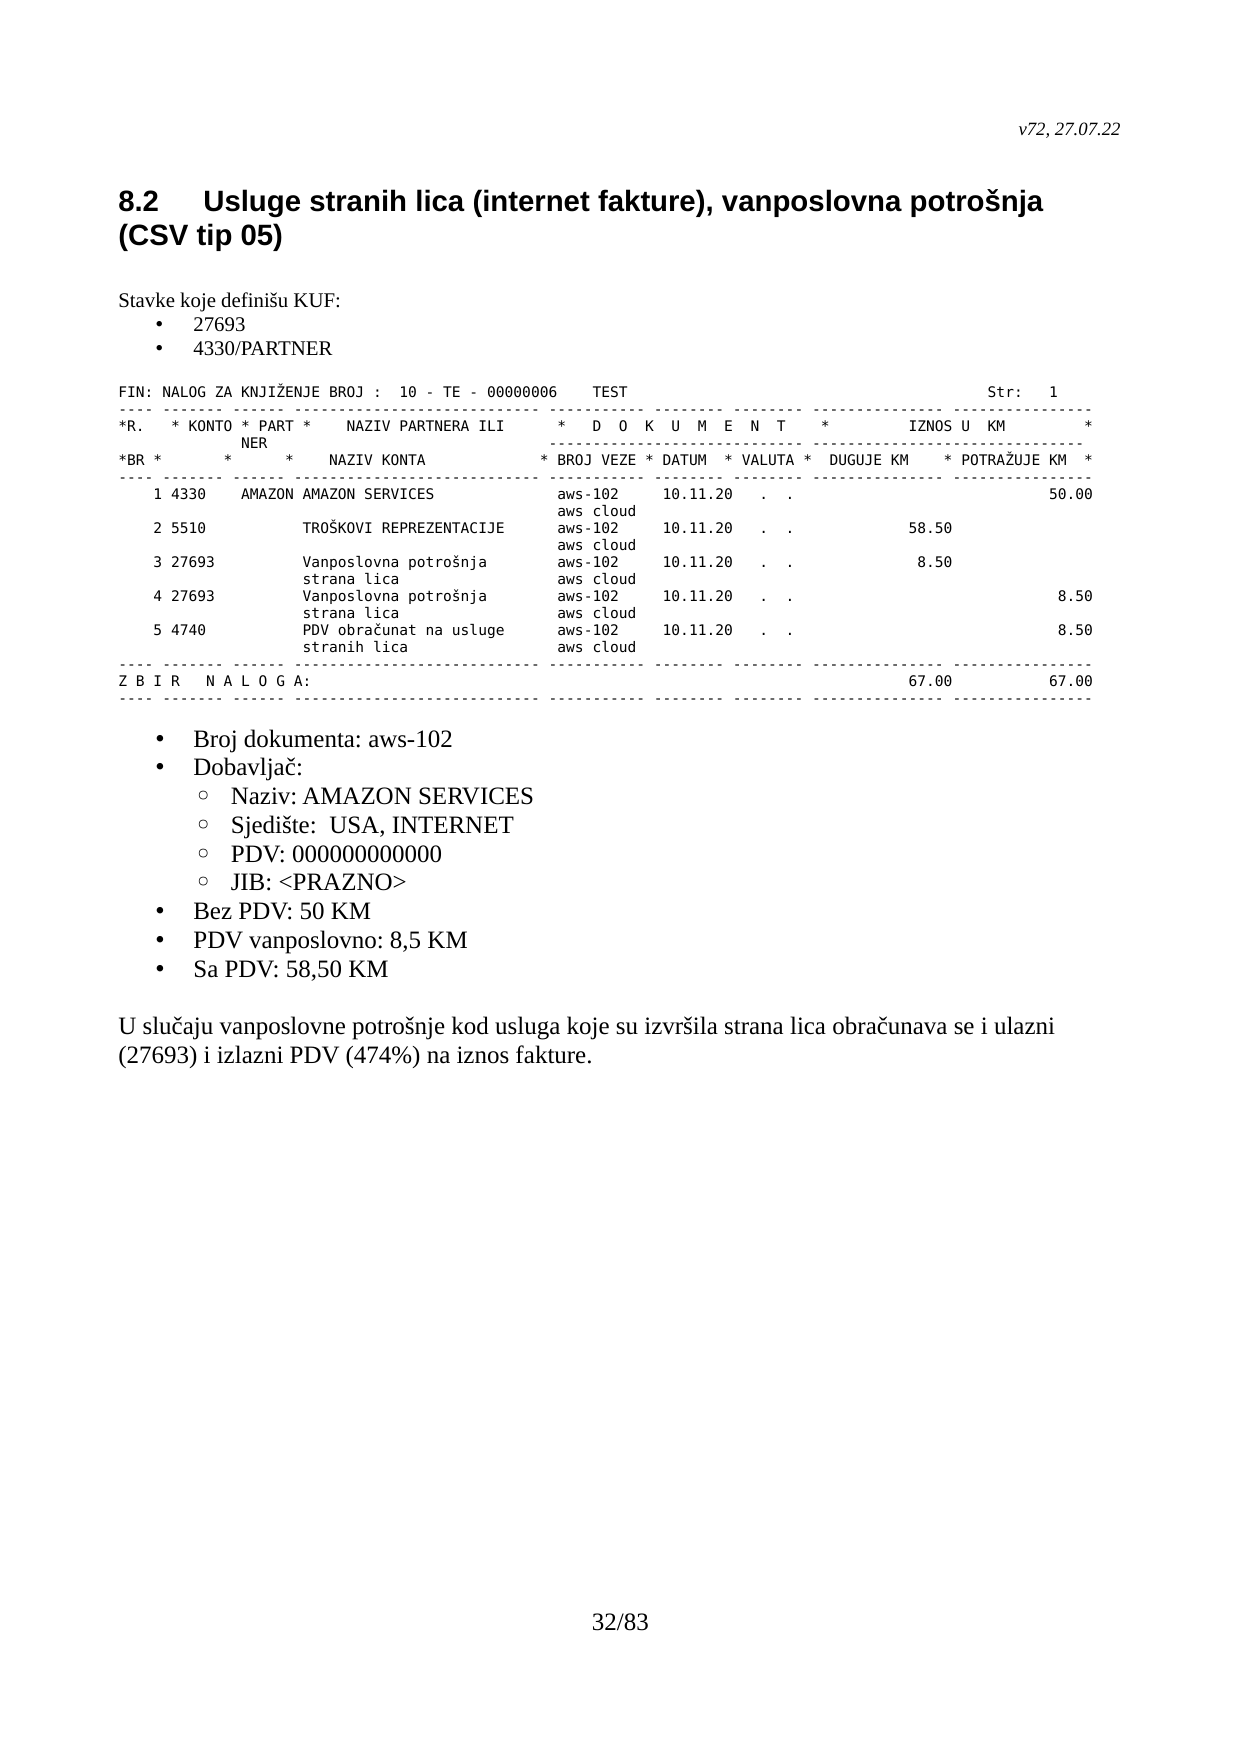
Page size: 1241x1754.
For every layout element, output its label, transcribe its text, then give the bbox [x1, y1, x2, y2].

text *R. * KONTO * PART * NAZIV PARTNERA ILI * D O K U M E N T * IZNOS U KM * [118, 418, 1122, 435]
list 27693 [156, 312, 1122, 336]
text strana lica aws cloud [118, 571, 1122, 588]
text ---- ------- ------ ---------------------------- ----------- -------- -------- --------------- ---------------- [118, 690, 1122, 707]
text 3 27693 Vanposlovna potrošnja aws-102 10.11.20 . . 8.50 [118, 554, 1122, 571]
text 2 5510 TROŠKOVI REPREZENTACIJE aws-102 10.11.20 . . 58.50 [118, 520, 1122, 537]
list JIB: <PRAZNO> [193, 867, 1122, 896]
list Sa PDV: 58,50 KM [156, 954, 1122, 982]
text 4 27693 Vanposlovna potrošnja aws-102 10.11.20 . . 8.50 [118, 588, 1122, 605]
subtitle Usluge stranih lica (internet fakture), vanposlovna potrošnja (CSV tip 05) [118, 184, 1122, 251]
list Naziv: AMAZON SERVICES [193, 781, 1122, 810]
text ---- ------- ------ ---------------------------- ----------- -------- -------- --------------- ---------------- [118, 401, 1122, 418]
text strana lica aws cloud [118, 605, 1122, 622]
text 5 4740 PDV obračunat na usluge aws-102 10.11.20 . . 8.50 [118, 622, 1122, 639]
list Broj dokumenta: aws-102 [156, 724, 1122, 752]
text 1 4330 AMAZON AMAZON SERVICES aws-102 10.11.20 . . 50.00 [118, 486, 1122, 503]
text Stavke koje definišu KUF: [118, 288, 1122, 312]
list Sjedište: USA, INTERNET [193, 810, 1122, 839]
text stranih lica aws cloud [118, 639, 1122, 656]
list PDV: 000000000000 [193, 839, 1122, 867]
text Z B I R N A L O G A: 67.00 67.00 [118, 673, 1122, 690]
text aws cloud [118, 537, 1122, 554]
text *BR * * * NAZIV KONTA * BROJ VEZE * DATUM * VALUTA * DUGUJE KM * POTRAŽUJE KM * [118, 452, 1122, 469]
text NER ----------------------------- ------------------------------- [118, 435, 1122, 452]
list PDV vanposlovno: 8,5 KM [156, 925, 1122, 954]
text ---- ------- ------ ---------------------------- ----------- -------- -------- --------------- ---------------- [118, 469, 1122, 486]
text ---- ------- ------ ---------------------------- ----------- -------- -------- --------------- ---------------- [118, 656, 1122, 673]
list 4330/PARTNER [156, 336, 1122, 360]
text aws cloud [118, 503, 1122, 520]
list Bez PDV: 50 KM [156, 896, 1122, 925]
list Dobavljač: [156, 752, 1122, 781]
text U slučaju vanposlovne potrošnje kod usluga koje su izvršila strana lica obračunava se i ulazni (27693) i izlazni PDV (474%) na iznos fakture. [118, 1011, 1122, 1069]
text FIN: NALOG ZA KNJIŽENJE BROJ : 10 - TE - 00000006 TEST Str: 1 [118, 384, 1122, 401]
